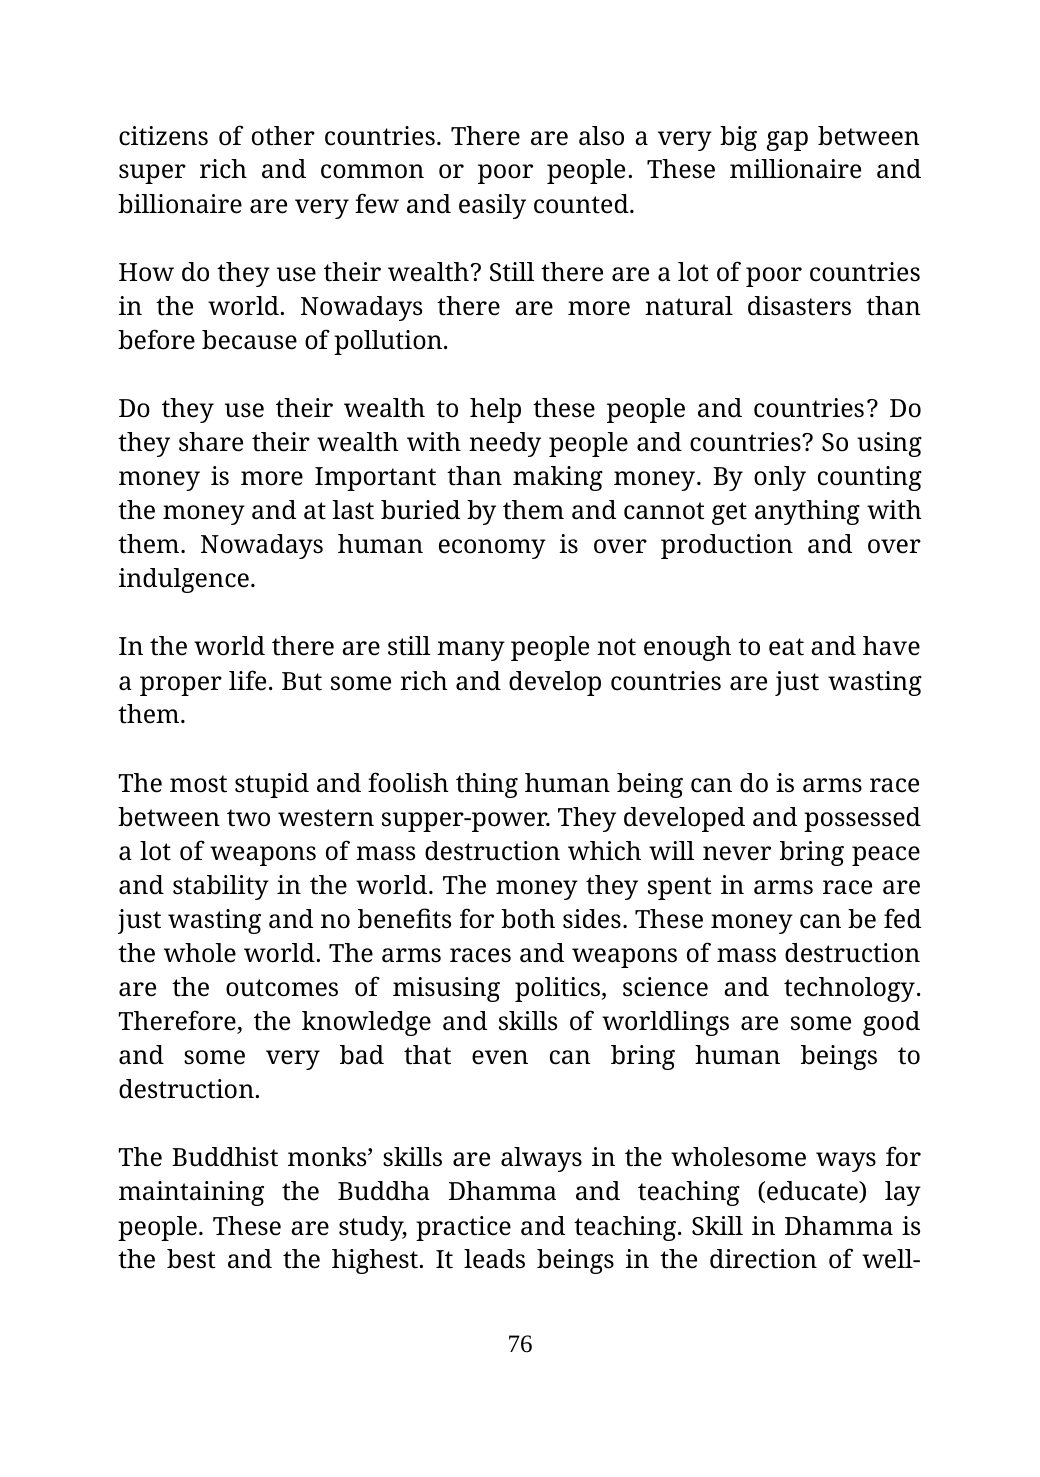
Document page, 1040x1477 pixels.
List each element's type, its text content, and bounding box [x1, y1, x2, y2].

text citizens of other countries. There are also a very big gap between super rich and common or poor people. These millionaire and billionaire are very few and easily counted. [118, 118, 922, 220]
text In the world there are still many people not enough to eat and have a proper life. But some rich and develop countries are just wasting them. [118, 629, 922, 731]
text The Buddhist monks’ skills are always in the wholesome ways for maintaining the Buddha Dhamma and teaching (educate) lay people. These are study, practice and teaching. Skill in Dhamma is the best and the highest. It leads beings in the direction of well- [118, 1140, 922, 1276]
text How do they use their wealth? Still there are a lot of poor countries in the world. Nowadays there are more natural disasters than before because of pollution. [118, 254, 922, 357]
text Do they use their wealth to help these people and countries? Do they share their wealth with needy people and countries? So using money is more Important than making money. By only counting the money and at last buried by them and cannot get anything with them. Nowadays human economy is over production and over indulgence. [118, 391, 922, 595]
text The most stupid and foolish thing human being can do is arms race between two western supper-power. They developed and possessed a lot of weapons of mass destruction which will never bring peace and stability in the world. The money they spent in arms race are just wasting and no benefits for both sides. These money can be fed the whole world. The arms races and weapons of mass destruction are the outcomes of misusing politics, science and technology. Therefore, the knowledge and skills of worldlings are some good and some very bad that even can bring human beings to destruction. [118, 765, 922, 1106]
